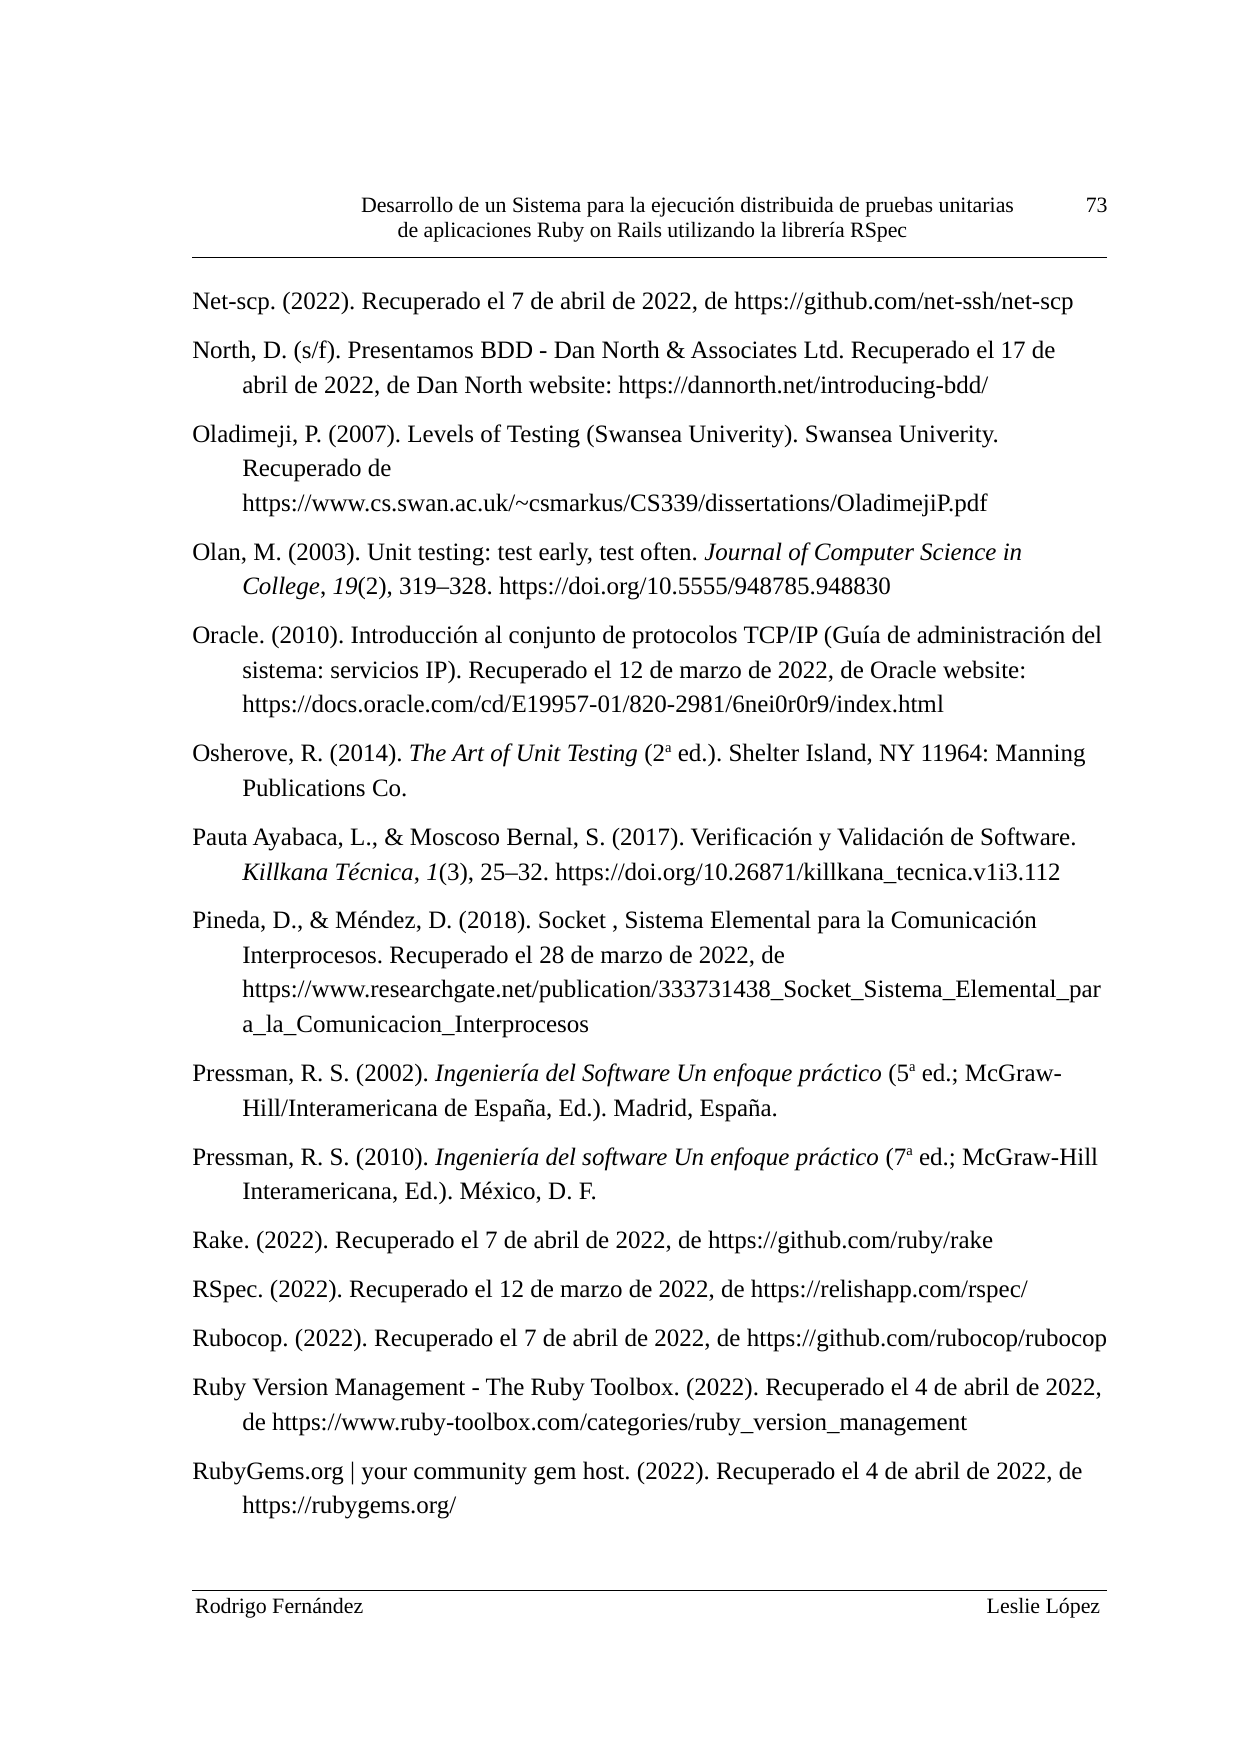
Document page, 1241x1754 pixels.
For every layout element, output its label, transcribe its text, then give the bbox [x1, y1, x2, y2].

text Pressman, R. S. (2002). Ingeniería del Software Un enfoque práctico (5a ed.; McGraw-Hill/Interamericana de España, Ed.). Madrid, España. [192, 1058, 1107, 1121]
text Rubocop. (2022). Recuperado el 7 de abril de 2022, de https://github.com/rubocop/rubocop [192, 1323, 1107, 1352]
text Pressman, R. S. (2010). Ingeniería del software Un enfoque práctico (7a ed.; McGraw-Hill Interamericana, Ed.). México, D. F. [192, 1142, 1107, 1205]
text Ruby Version Management - The Ruby Toolbox. (2022). Recuperado el 4 de abril de 2022, de https://www.ruby-toolbox.com/categories/ruby_version_management [192, 1372, 1107, 1436]
text RubyGems.org | your community gem host. (2022). Recuperado el 4 de abril de 2022, de https://rubygems.org/ [192, 1456, 1107, 1519]
text Rake. (2022). Recuperado el 7 de abril de 2022, de https://github.com/ruby/rake [192, 1225, 1107, 1254]
text Osherove, R. (2014). The Art of Unit Testing (2a ed.). Shelter Island, NY 11964: Manning Publications Co. [192, 738, 1107, 802]
text Pauta Ayabaca, L., & Moscoso Bernal, S. (2017). Verificación y Validación de Software. Killkana Técnica, 1(3), 25–32. https://doi.org/10.26871/killkana_tecnica.v1i3.112 [192, 822, 1107, 885]
text Pineda, D., & Méndez, D. (2018). Socket , Sistema Elemental para la Comunicación Interprocesos. Recuperado el 28 de marzo de 2022, de https://www.researchgate.net/publication/333731438_Socket_Sistema_Elemental_para_la_Comunicacion_Interprocesos [192, 906, 1107, 1038]
text Net-scp. (2022). Recuperado el 7 de abril de 2022, de https://github.com/net-ssh/net-scp [192, 286, 1107, 315]
text RSpec. (2022). Recuperado el 12 de marzo de 2022, de https://relishapp.com/rspec/ [192, 1274, 1107, 1303]
text Olan, M. (2003). Unit testing: test early, test often. Journal of Computer Science in College, 19(2), 319–328. https://doi.org/10.5555/948785.948830 [192, 537, 1107, 600]
text Oracle. (2010). Introducción al conjunto de protocolos TCP/IP (Guía de administración del sistema: servicios IP). Recuperado el 12 de marzo de 2022, de Oracle website: https://docs.oracle.com/cd/E19957-01/820-2981/6nei0r0r9/index.html [192, 621, 1107, 718]
text North, D. (s/f). Presentamos BDD - Dan North & Associates Ltd. Recuperado el 17 de abril de 2022, de Dan North website: https://dannorth.net/introducing-bdd/ [192, 335, 1107, 399]
text Oladimeji, P. (2007). Levels of Testing (Swansea Univerity). Swansea Univerity. Recuperado de https://www.cs.swan.ac.uk/~csmarkus/CS339/dissertations/OladimejiP.pdf [192, 419, 1107, 517]
